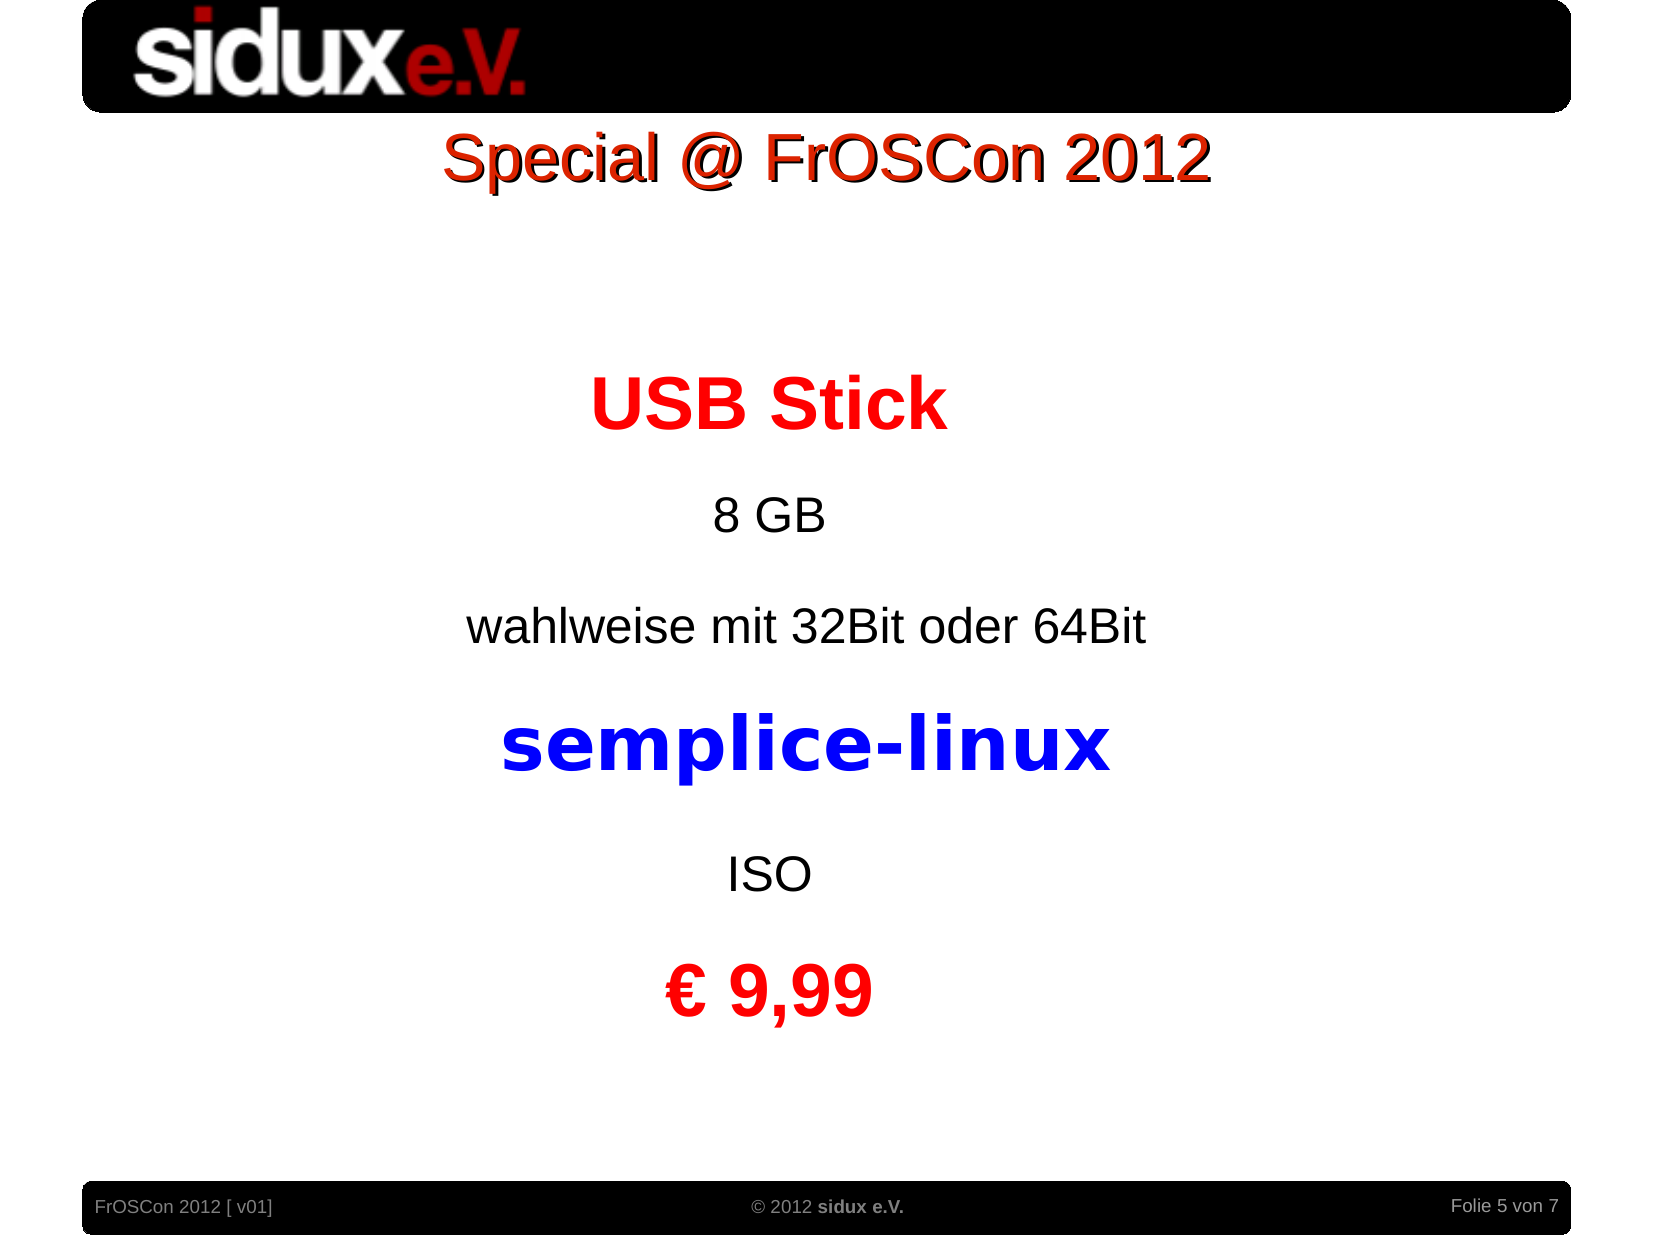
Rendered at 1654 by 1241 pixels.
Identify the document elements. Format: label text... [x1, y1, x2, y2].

text_box Special @ FrOSCon 2012 [82, 112, 1571, 213]
picture [113, 0, 532, 110]
text_box USB Stick 8 GB wahlweise mit 32Bit oder 64Bit semplice-linux ISO € 9,99 [82, 224, 1571, 1170]
